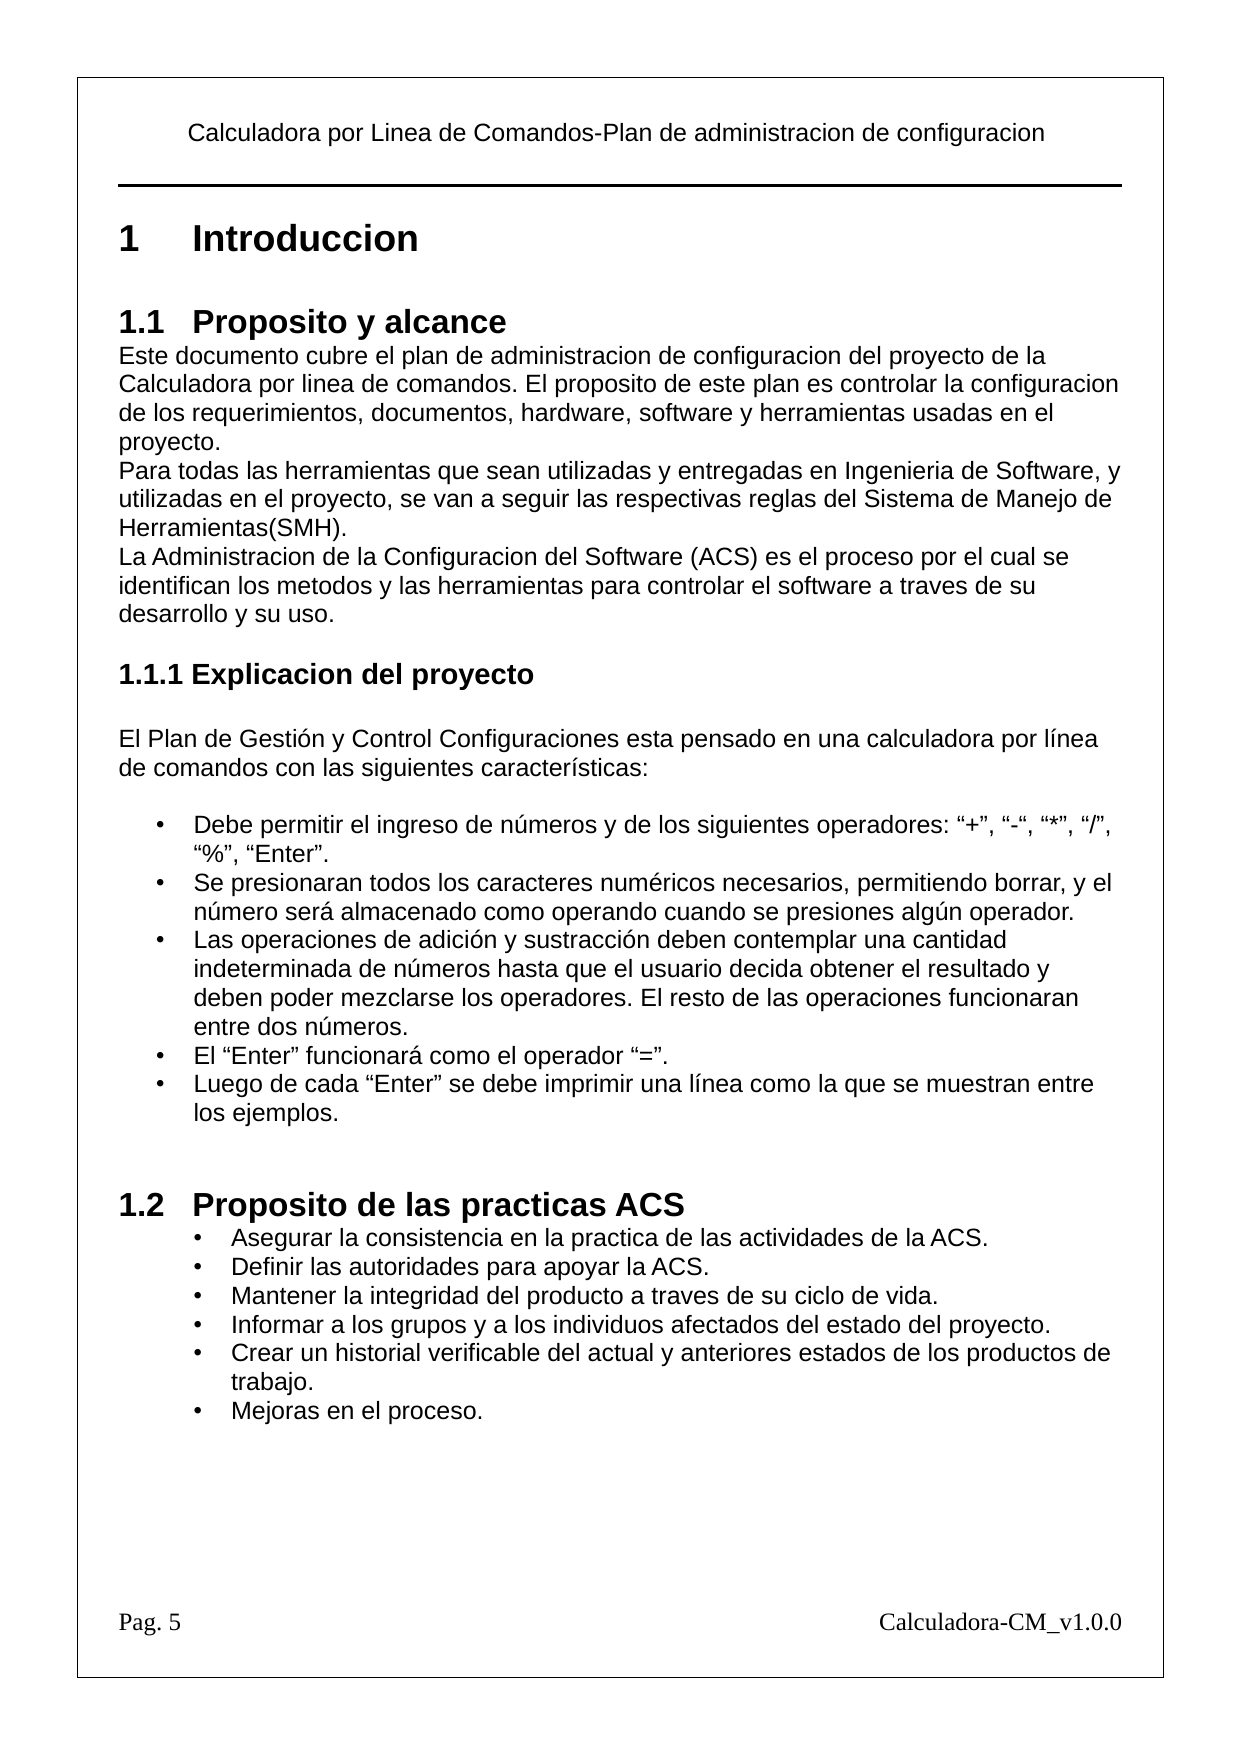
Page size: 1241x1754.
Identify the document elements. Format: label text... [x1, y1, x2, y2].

list Asegurar la consistencia en la practica de las actividades de la ACS. [193, 1223, 1122, 1252]
list Definir las autoridades para apoyar la ACS. [193, 1252, 1122, 1281]
list El “Enter” funcionará como el operador “=”. [156, 1041, 1122, 1069]
list Las operaciones de adición y sustracción deben contemplar una cantidad indeterminada de números hasta que el usuario decida obtener el resultado y deben poder mezclarse los operadores. El resto de las operaciones funcionaran entre dos números. [156, 926, 1122, 1041]
text Este documento cubre el plan de administracion de configuracion del proyecto de la Calculadora por linea de comandos. El proposito de este plan es controlar la configuracion de los requerimientos, documentos, hardware, software y herramientas usadas en el proyecto. [118, 341, 1122, 456]
list Luego de cada “Enter” se debe imprimir una línea como la que se muestran entre los ejemplos. [156, 1069, 1122, 1127]
list Mantener la integridad del producto a traves de su ciclo de vida. [193, 1281, 1122, 1309]
text 1 Introduccion [118, 216, 1122, 259]
text El Plan de Gestión y Control Configuraciones esta pensado en una calculadora por línea de comandos con las siguientes características: [118, 724, 1122, 782]
list Crear un historial verificable del actual y anteriores estados de los productos de trabajo. [193, 1338, 1122, 1396]
list Informar a los grupos y a los individuos afectados del estado del proyecto. [193, 1309, 1122, 1338]
list Se presionaran todos los caracteres numéricos necesarios, permitiendo borrar, y el número será almacenado como operando cuando se presiones algún operador. [156, 868, 1122, 926]
text La Administracion de la Configuracion del Software (ACS) es el proceso por el cual se identifican los metodos y las herramientas para controlar el software a traves de su desarrollo y su uso. [118, 542, 1122, 628]
text Para todas las herramientas que sean utilizadas y entregadas en Ingenieria de Software, y utilizadas en el proyecto, se van a seguir las respectivas reglas del Sistema de Manejo de Herramientas(SMH). [118, 456, 1122, 542]
list Debe permitir el ingreso de números y de los siguientes operadores: “+”, “-“, “*”, “/”, “%”, “Enter”. [156, 810, 1122, 868]
text 1.2 Proposito de las practicas ACS [118, 1184, 1122, 1223]
list Mejoras en el proceso. [193, 1396, 1122, 1425]
text 1.1.1 Explicacion del proyecto [118, 657, 1122, 691]
text 1.1 Proposito y alcance [118, 302, 1122, 341]
